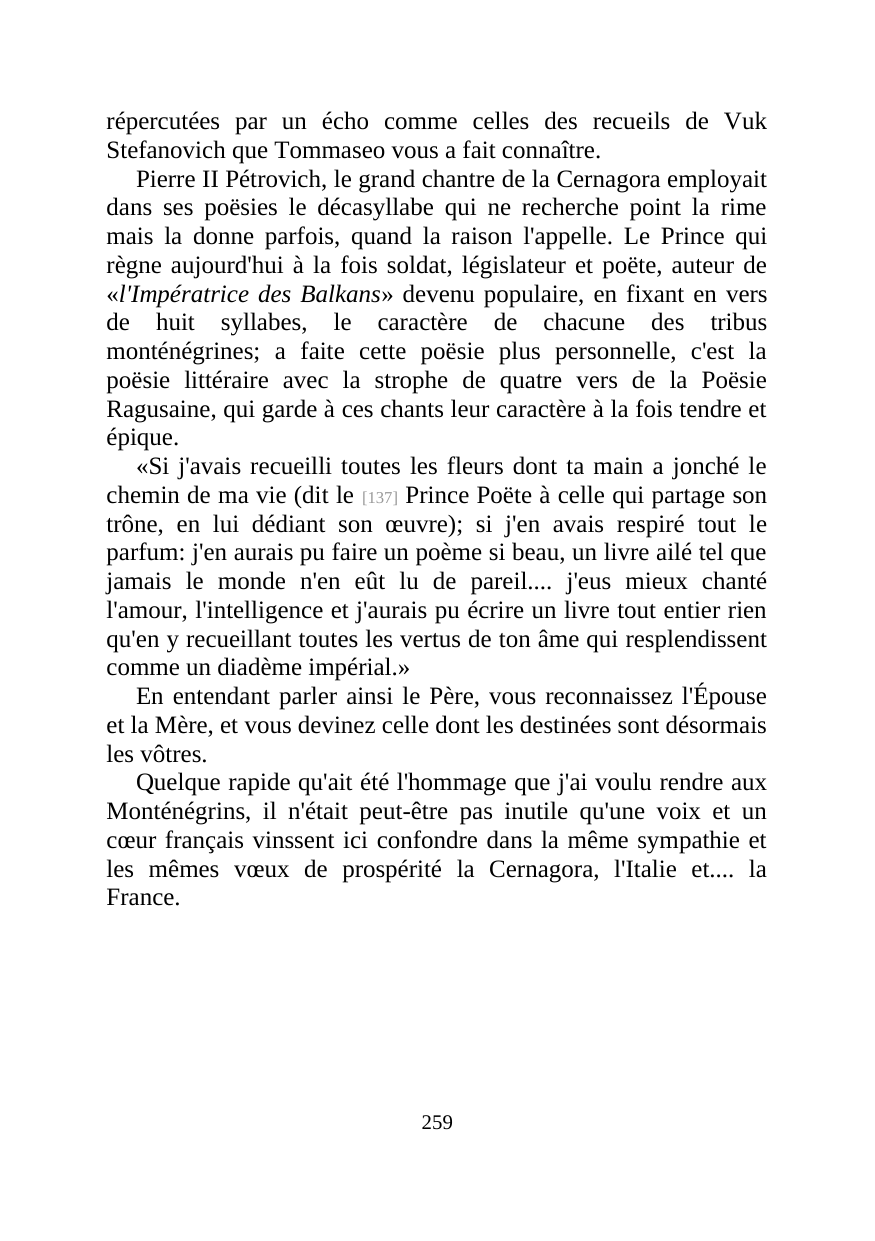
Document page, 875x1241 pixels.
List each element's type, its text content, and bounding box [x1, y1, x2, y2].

text répercutées par un écho comme celles des recueils de Vuk Stefanovich que Tommaseo vous a fait connaître. [106, 106, 768, 164]
text En entendant parler ainsi le Père, vous reconnaissez l'Épouse et la Mère, et vous devinez celle dont les destinées sont désormais les vôtres. [106, 681, 768, 767]
text Pierre II Pétrovich, le grand chantre de la Cernagora employait dans ses poësies le décasyllabe qui ne recherche point la rime mais la donne parfois, quand la raison l'appelle. Le Prince qui règne aujourd'hui à la fois soldat, législateur et poëte, auteur de «l'Impératrice des Balkans» devenu populaire, en fixant en vers de huit syllabes, le caractère de chacune des tribus monténégrines; a faite cette poësie plus personnelle, c'est la poësie littéraire avec la strophe de quatre vers de la Poësie Ragusaine, qui garde à ces chants leur caractère à la fois tendre et épique. [106, 164, 768, 451]
text Quelque rapide qu'ait été l'hommage que j'ai voulu rendre aux Monténégrins, il n'était peut-être pas inutile qu'une voix et un cœur français vinssent ici confondre dans la même sympathie et les mêmes vœux de prospérité la Cernagora, l'Italie et.... la France. [106, 767, 768, 911]
text «Si j'avais recueilli toutes les fleurs dont ta main a jonché le chemin de ma vie (dit le [137] Prince Poëte à celle qui partage son trône, en lui dédiant son œuvre); si j'en avais respiré tout le parfum: j'en aurais pu faire un poème si beau, un livre ailé tel que jamais le monde n'en eût lu de pareil.... j'eus mieux chanté l'amour, l'intelligence et j'aurais pu écrire un livre tout entier rien qu'en y recueillant toutes les vertus de ton âme qui resplendissent comme un diadème impérial.» [106, 451, 768, 681]
